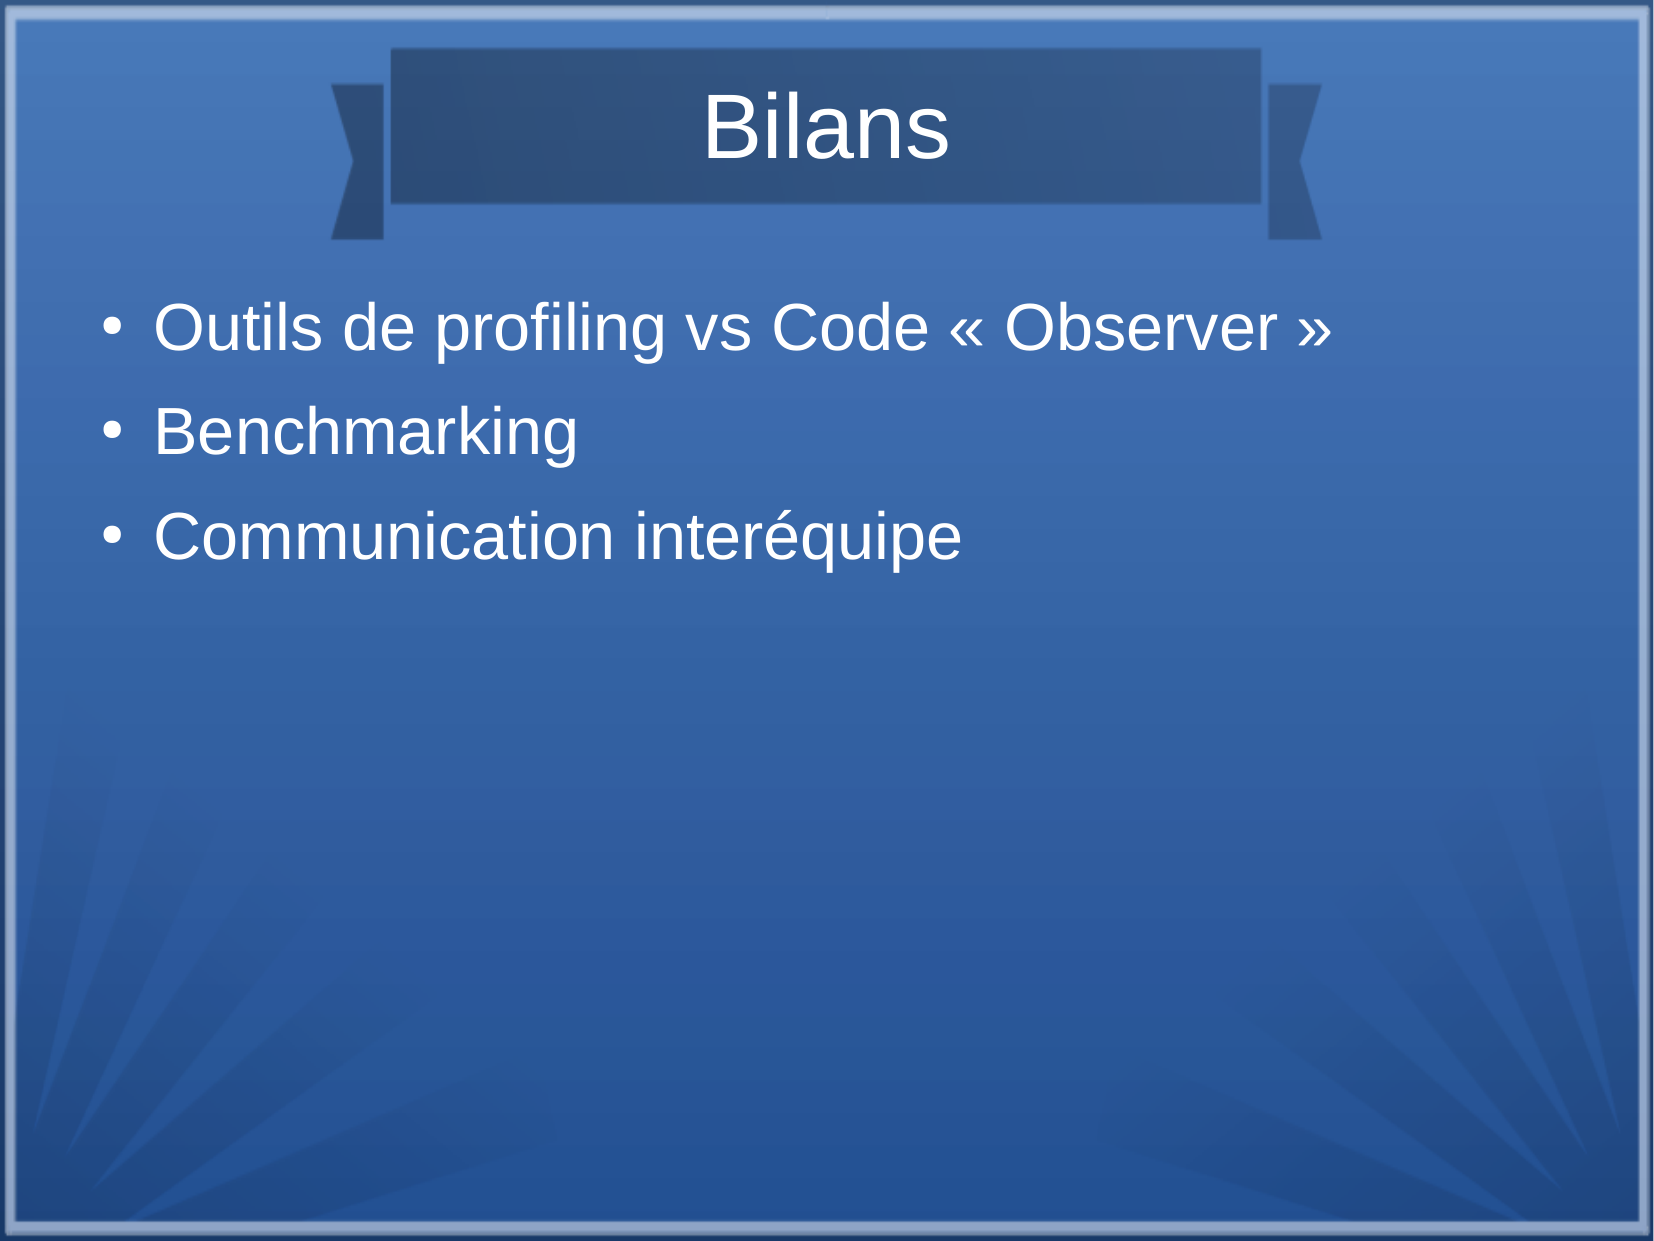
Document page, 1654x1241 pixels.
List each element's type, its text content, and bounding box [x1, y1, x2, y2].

title Bilans [389, 49, 1264, 205]
list Outils de profiling vs Code « Observer » Benchmarking Communication interéquipe [82, 290, 1538, 1241]
picture [0, 0, 1654, 1241]
